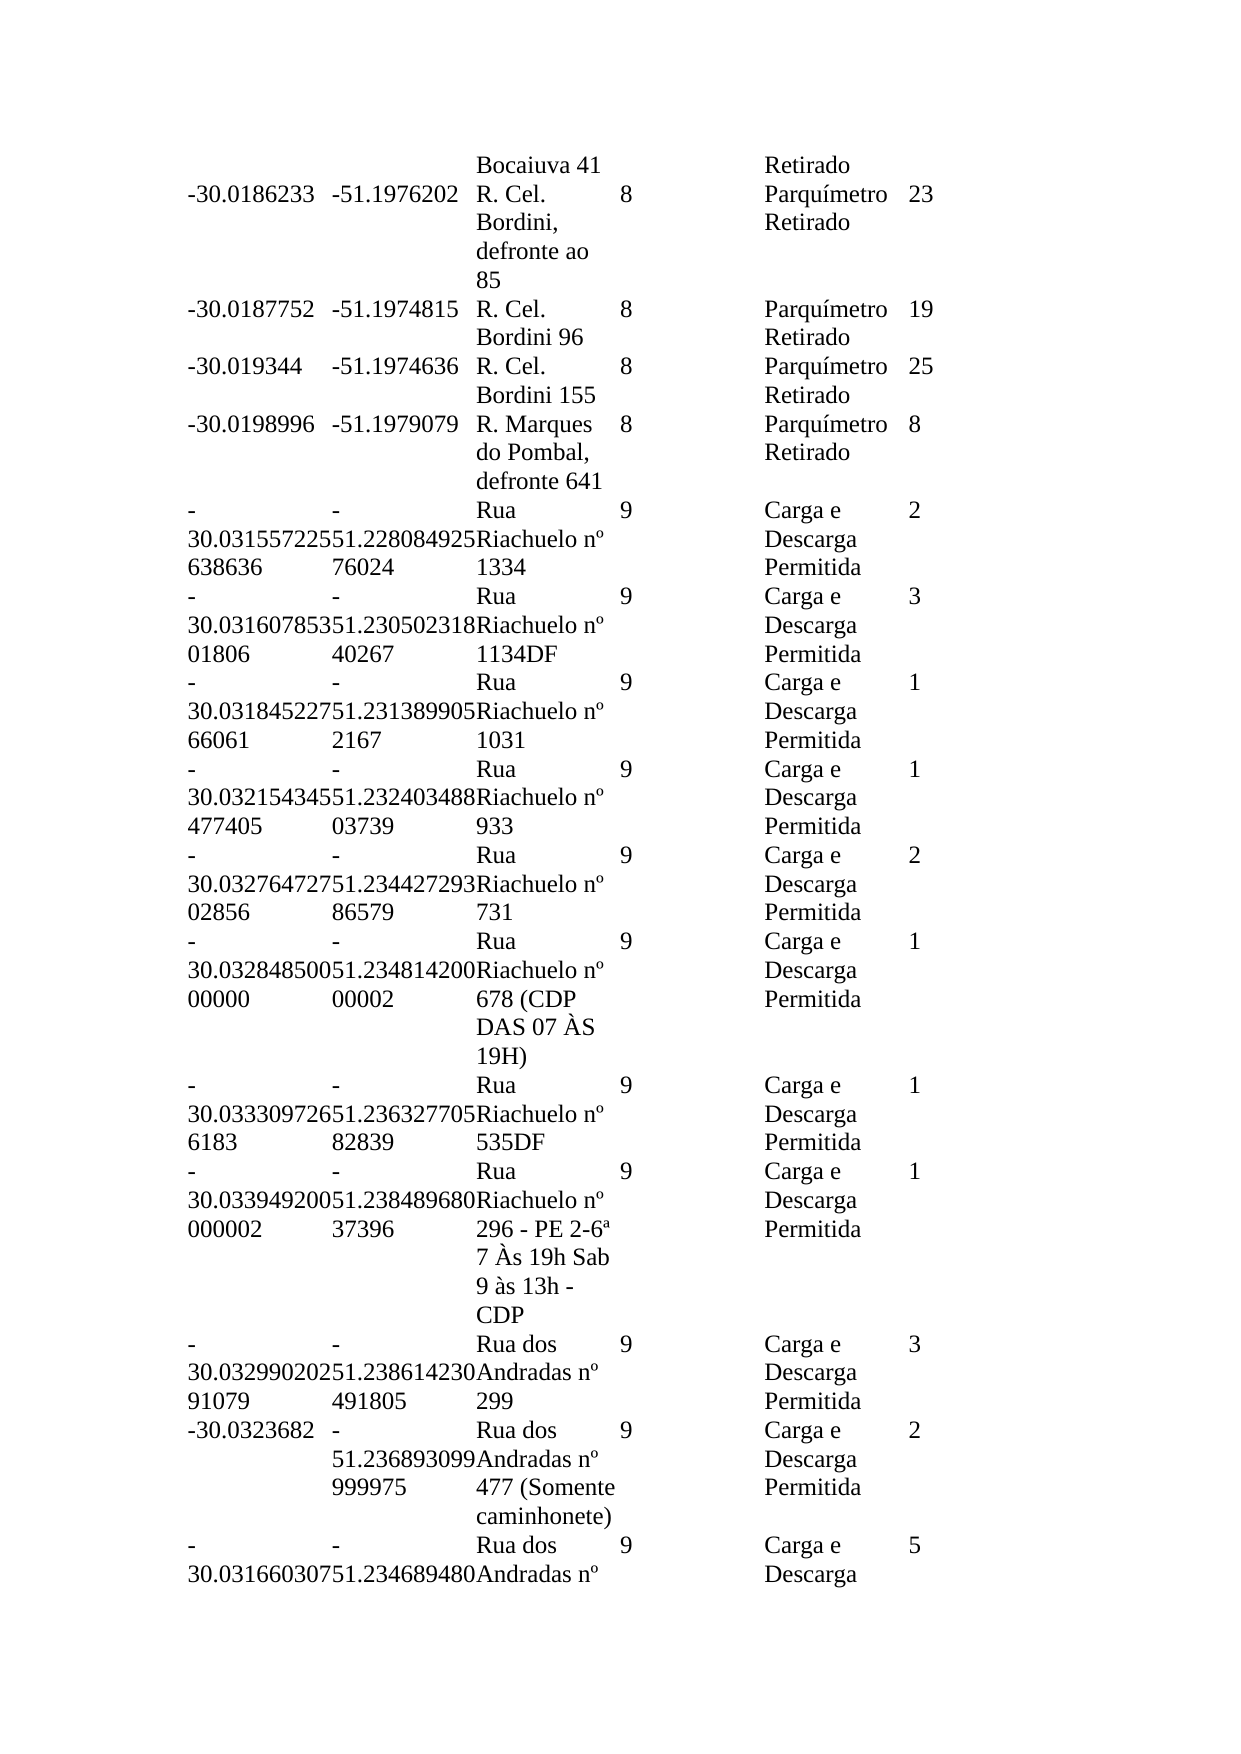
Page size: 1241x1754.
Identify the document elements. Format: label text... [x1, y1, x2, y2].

table_cell -51.23240348803739 [332, 754, 476, 840]
table_cell -51.23481420000002 [332, 926, 476, 1070]
table_cell 9 [620, 1156, 764, 1329]
table_cell -30.032154345477405 [188, 754, 332, 840]
table_cell [620, 150, 764, 179]
table_cell Carga e Descarga Permitida [764, 668, 908, 754]
table_cell -30.03184522766061 [188, 668, 332, 754]
table_cell Rua dos Andradas nº [476, 1530, 620, 1587]
table_cell -51.23632770582839 [332, 1070, 476, 1156]
table_cell 9 [620, 754, 764, 840]
table_cell -30.0186233 [188, 179, 332, 294]
table_cell R. Marques do Pombal, defronte 641 [476, 409, 620, 495]
table_cell Carga e Descarga Permitida [764, 495, 908, 581]
table_cell -51.236893099999975 [332, 1415, 476, 1530]
table_cell Rua Riachuelo nº 678 (CDP DAS 07 ÀS 19H) [476, 926, 620, 1070]
table_cell -51.23050231840267 [332, 581, 476, 667]
table_cell Bocaiuva 41 [476, 150, 620, 179]
table_cell 23 [908, 179, 1053, 294]
table_cell Rua Riachuelo nº 933 [476, 754, 620, 840]
table_cell R. Cel. Bordini 155 [476, 351, 620, 409]
table_cell -30.03276472702856 [188, 840, 332, 926]
table_cell -30.03160785301806 [188, 581, 332, 667]
table_cell 9 [620, 495, 764, 581]
table_cell -30.0323682 [188, 1415, 332, 1530]
table_cell Carga e Descarga Permitida [764, 581, 908, 667]
table_cell Carga e Descarga Permitida [764, 926, 908, 1070]
table_cell 8 [620, 351, 764, 409]
table_cell -30.03299020291079 [188, 1329, 332, 1415]
table_cell Carga e Descarga Permitida [764, 1329, 908, 1415]
table_cell 9 [620, 1329, 764, 1415]
table_cell Retirado [764, 150, 908, 179]
table_cell Rua Riachuelo nº 731 [476, 840, 620, 926]
table_cell Rua Riachuelo nº 535DF [476, 1070, 620, 1156]
table_cell Parquímetro Retirado [764, 351, 908, 409]
table_cell -51.234689480 [332, 1530, 476, 1587]
table_cell 9 [620, 926, 764, 1070]
table_cell 9 [620, 1415, 764, 1530]
table_cell 9 [620, 1070, 764, 1156]
table_cell -51.238614230491805 [332, 1329, 476, 1415]
table_cell -30.0187752 [188, 294, 332, 351]
table_cell 9 [620, 840, 764, 926]
table_cell -30.0333097266183 [188, 1070, 332, 1156]
table_cell -30.033949200000002 [188, 1156, 332, 1329]
table_cell R. Cel. Bordini 96 [476, 294, 620, 351]
table_cell Rua Riachuelo nº 1031 [476, 668, 620, 754]
table_cell 25 [908, 351, 1053, 409]
table_cell 9 [620, 1530, 764, 1587]
table_cell 2 [908, 495, 1053, 581]
table_cell -51.23442729386579 [332, 840, 476, 926]
table_cell 3 [908, 581, 1053, 667]
table_cell 1 [908, 668, 1053, 754]
table_cell 8 [908, 409, 1053, 495]
table_cell Rua Riachuelo nº 1134DF [476, 581, 620, 667]
table_cell Rua dos Andradas nº 299 [476, 1329, 620, 1415]
table_cell Carga e Descarga Permitida [764, 1156, 908, 1329]
table_cell Carga e Descarga Permitida [764, 1070, 908, 1156]
table_cell 1 [908, 1070, 1053, 1156]
table_cell [188, 150, 332, 179]
table_cell Rua Riachuelo nº 1334 [476, 495, 620, 581]
table_cell Parquímetro Retirado [764, 409, 908, 495]
table_cell -30.031660307 [188, 1530, 332, 1587]
table_cell Carga e Descarga Permitida [764, 840, 908, 926]
table_cell -51.1979079 [332, 409, 476, 495]
table_cell 9 [620, 668, 764, 754]
table_cell Parquímetro Retirado [764, 179, 908, 294]
table_cell -51.1976202 [332, 179, 476, 294]
table_cell -30.019344 [188, 351, 332, 409]
table_cell 8 [620, 294, 764, 351]
table_cell -30.031557225638636 [188, 495, 332, 581]
table_cell 2 [908, 840, 1053, 926]
table_cell R. Cel. Bordini, defronte ao 85 [476, 179, 620, 294]
table_cell 1 [908, 754, 1053, 840]
table_cell 1 [908, 926, 1053, 1070]
table_cell 19 [908, 294, 1053, 351]
table_cell Rua Riachuelo nº 296 - PE 2-6ª 7 Às 19h Sab 9 às 13h - CDP [476, 1156, 620, 1329]
table_cell Carga e Descarga Permitida [764, 1415, 908, 1530]
table_cell 8 [620, 409, 764, 495]
table_cell -51.1974636 [332, 351, 476, 409]
table_cell 2 [908, 1415, 1053, 1530]
table_cell 3 [908, 1329, 1053, 1415]
table_cell Carga e Descarga Permitida [764, 754, 908, 840]
table_cell 9 [620, 581, 764, 667]
table_cell -30.03284850000000 [188, 926, 332, 1070]
table_cell Carga e Descarga [764, 1530, 908, 1587]
table_cell [908, 150, 1053, 179]
table_cell 1 [908, 1156, 1053, 1329]
table_cell [332, 150, 476, 179]
table_cell 8 [620, 179, 764, 294]
table_cell 5 [908, 1530, 1053, 1587]
table_cell -51.23848968037396 [332, 1156, 476, 1329]
table_cell Parquímetro Retirado [764, 294, 908, 351]
table_cell -51.2313899052167 [332, 668, 476, 754]
table_cell -51.22808492576024 [332, 495, 476, 581]
table_cell -51.1974815 [332, 294, 476, 351]
table_cell -30.0198996 [188, 409, 332, 495]
table_cell Rua dos Andradas nº 477 (Somente caminhonete) [476, 1415, 620, 1530]
